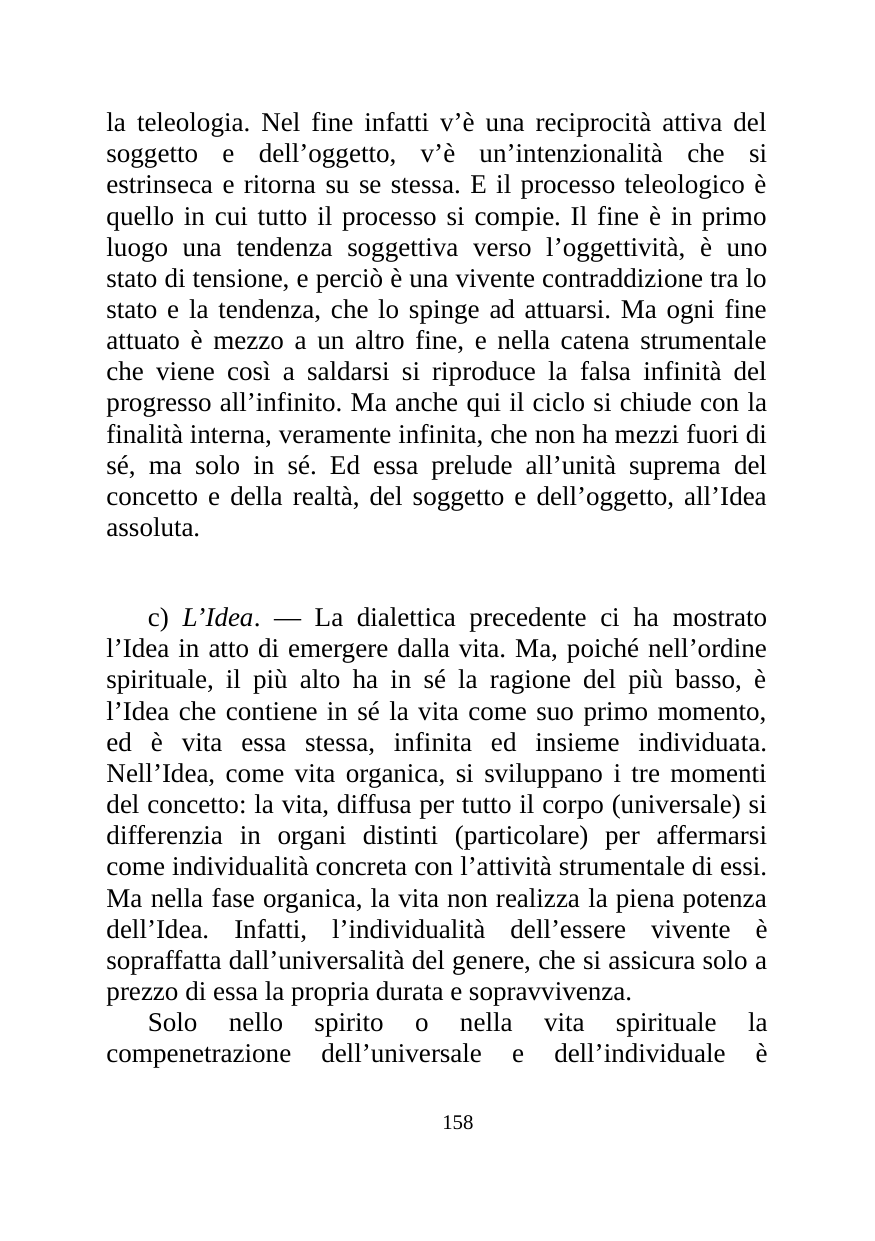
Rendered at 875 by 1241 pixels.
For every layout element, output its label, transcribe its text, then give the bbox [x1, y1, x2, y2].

text c) L’Idea. — La dialettica precedente ci ha mostrato l’Idea in atto di emergere dalla vita. Ma, poiché nell’ordine spirituale, il più alto ha in sé la ragione del più basso, è l’Idea che contiene in sé la vita come suo primo momento, ed è vita essa stessa, infinita ed insieme individuata. Nell’Idea, come vita organica, si sviluppano i tre momenti del concetto: la vita, diffusa per tutto il corpo (universale) si differenzia in organi distinti (particolare) per affermarsi come individualità concreta con l’attività strumentale di essi. Ma nella fase organica, la vita non realizza la piena potenza dell’Idea. Infatti, l’individualità dell’essere vivente è sopraffatta dall’universalità del genere, che si assicura solo a prezzo di essa la propria durata e sopravvivenza. [106, 601, 768, 1006]
text Solo nello spirito o nella vita spirituale la compenetrazione dell’universale e dell’individuale è [106, 1006, 768, 1068]
text la teleologia. Nel fine infatti v’è una reciprocità attiva del soggetto e dell’oggetto, v’è un’intenzionalità che si estrinseca e ritorna su se stessa. E il processo teleologico è quello in cui tutto il processo si compie. Il fine è in primo luogo una tendenza soggettiva verso l’oggettività, è uno stato di tensione, e perciò è una vivente contraddizione tra lo stato e la tendenza, che lo spinge ad attuarsi. Ma ogni fine attuato è mezzo a un altro fine, e nella catena strumentale che viene così a saldarsi si riproduce la falsa infinità del progresso all’infinito. Ma anche qui il ciclo si chiude con la finalità interna, veramente infinita, che non ha mezzi fuori di sé, ma solo in sé. Ed essa prelude all’unità suprema del concetto e della realtà, del soggetto e dell’oggetto, all’Idea assoluta. [106, 106, 768, 542]
